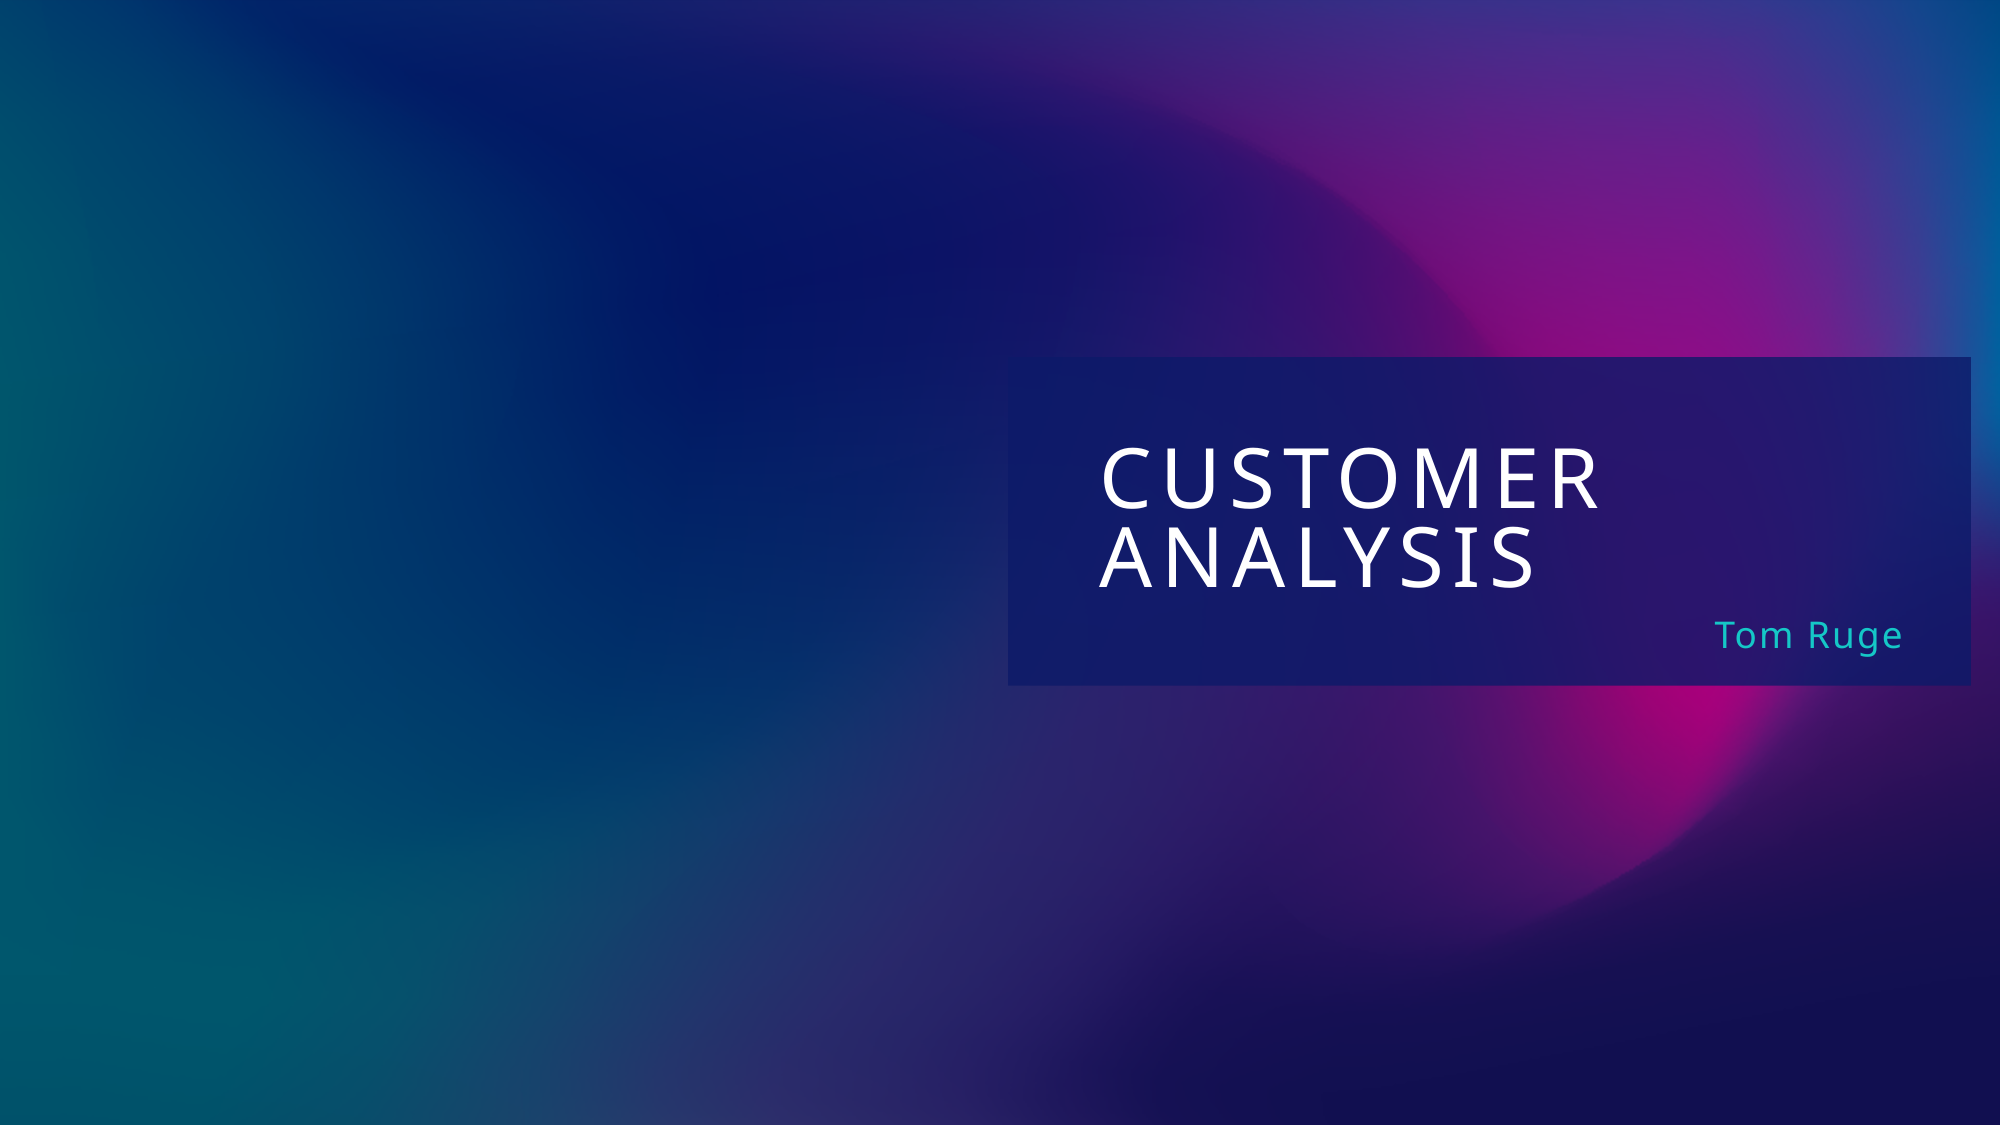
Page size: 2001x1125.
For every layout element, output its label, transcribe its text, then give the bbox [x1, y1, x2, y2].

title Customer Analysis [1008, 357, 1971, 686]
list Tom Ruge [1699, 609, 1941, 666]
picture [0, 0, 2000, 1125]
